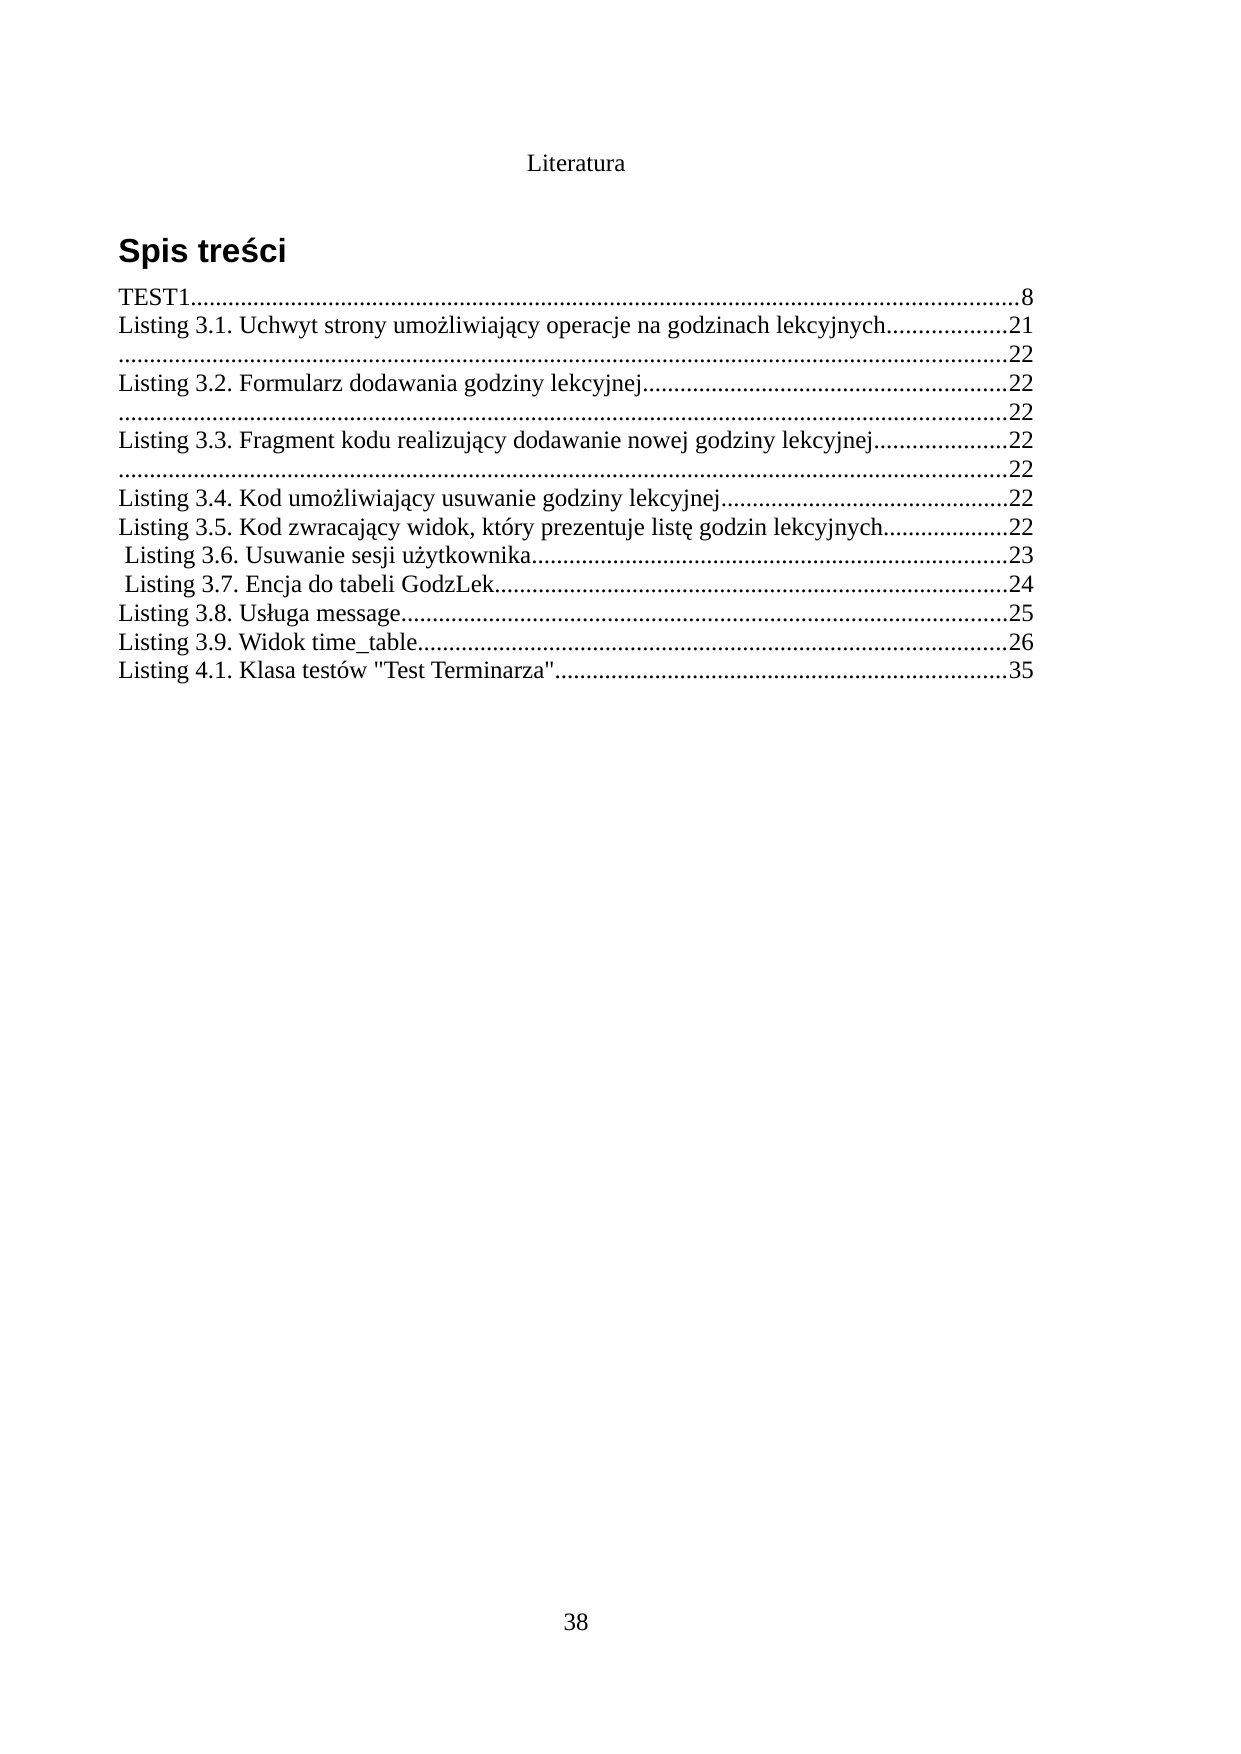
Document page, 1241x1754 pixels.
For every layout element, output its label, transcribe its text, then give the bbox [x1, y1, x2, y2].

text Listing 3.5. Kod zwracający widok, który prezentuje listę godzin lekcyjnych 22 [118, 512, 1033, 541]
text Listing 3.4. Kod umożliwiający usuwanie godziny lekcyjnej 22 [118, 483, 1033, 512]
text Listing 3.6. Usuwanie sesji użytkownika 23 [118, 541, 1033, 569]
text TEST1 8 [118, 282, 1033, 311]
text Listing 3.9. Widok time_table 26 [118, 627, 1033, 656]
text Listing 3.7. Encja do tabeli GodzLek 24 [118, 569, 1033, 598]
subtitle Spis treści [118, 231, 1033, 269]
text 22 [118, 339, 1033, 368]
text Listing 3.2. Formularz dodawania godziny lekcyjnej 22 [118, 368, 1033, 397]
text 22 [118, 454, 1033, 483]
text Listing 3.1. Uchwyt strony umożliwiający operacje na godzinach lekcyjnych 21 [118, 311, 1033, 339]
text 22 [118, 397, 1033, 426]
text Listing 3.3. Fragment kodu realizujący dodawanie nowej godziny lekcyjnej 22 [118, 426, 1033, 454]
text Listing 4.1. Klasa testów "Test Terminarza" 35 [118, 656, 1033, 684]
text Listing 3.8. Usługa message 25 [118, 598, 1033, 627]
